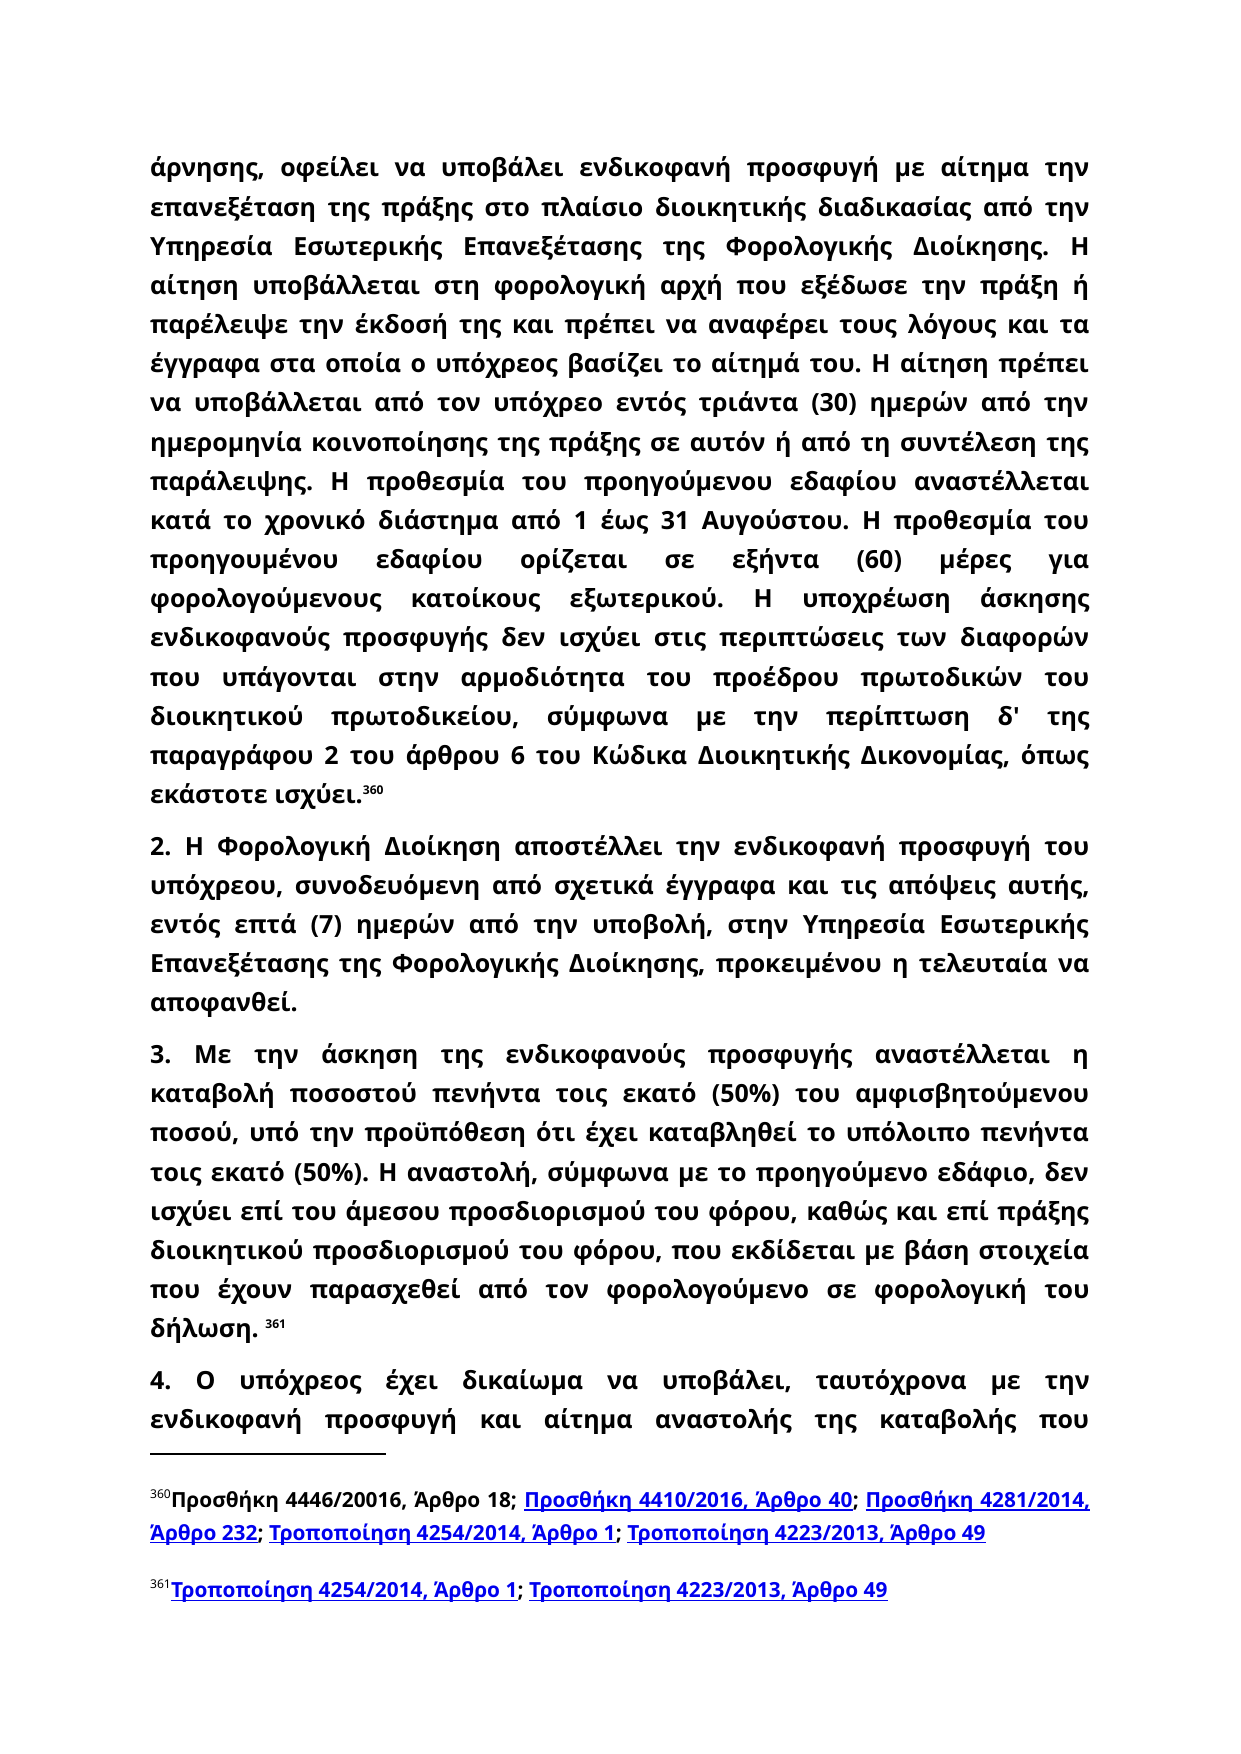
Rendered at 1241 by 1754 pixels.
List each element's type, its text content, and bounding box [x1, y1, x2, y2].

text Προσθήκη 4446/20016, Άρθρο 18; Προσθήκη 4410/2016, Άρθρο 40; Προσθήκη 4281/2014, Άρθρο 232; Τροποποίηση 4254/2014, Άρθρο 1; Τροποποίηση 4223/2013, Άρθρο 49 [150, 1485, 1090, 1546]
text άρνησης, οφείλει να υποβάλει ενδικοφανή προσφυγή με αίτημα την επανεξέταση της πράξης στο πλαίσιο διοικητικής διαδικασίας από την Υπηρεσία Εσωτερικής Επανεξέτασης της Φορολογικής Διοίκησης. Η αίτηση υποβάλλεται στη φορολογική αρχή που εξέδωσε την πράξη ή παρέλειψε την έκδοσή της και πρέπει να αναφέρει τους λόγους και τα έγγραφα στα οποία ο υπόχρεος βασίζει το αίτημά του. Η αίτηση πρέπει να υποβάλλεται από τον υπόχρεο εντός τριάντα (30) ημερών από την ημερομηνία κοινοποίησης της πράξης σε αυτόν ή από τη συντέλεση της παράλειψης. Η προθεσμία του προηγούμενου εδαφίου αναστέλλεται κατά το χρονικό διάστημα από 1 έως 31 Αυγούστου. Η προθεσμία του προηγουμένου εδαφίου ορίζεται σε εξήντα (60) μέρες για φορολογούμενους κατοίκους εξωτερικού. Η υποχρέωση άσκησης ενδικοφανούς προσφυγής δεν ισχύει στις περιπτώσεις των διαφορών που υπάγονται στην αρμοδιότητα του προέδρου πρωτοδικών του διοικητικού πρωτοδικείου, σύμφωνα με την περίπτωση δ' της παραγράφου 2 του άρθρου 6 του Κώδικα Διοικητικής Δικονομίας, όπως εκάστοτε ισχύει. [150, 150, 1090, 811]
text 3. Με την άσκηση της ενδικοφανούς προσφυγής αναστέλλεται η καταβολή ποσοστού πενήντα τοις εκατό (50%) του αμφισβητούμενου ποσού, υπό την προϋπόθεση ότι έχει καταβληθεί το υπόλοιπο πενήντα τοις εκατό (50%). Η αναστολή, σύμφωνα με το προηγούμενο εδάφιο, δεν ισχύει επί του άμεσου προσδιορισμού του φόρου, καθώς και επί πράξης διοικητικού προσδιορισμού του φόρου, που εκδίδεται με βάση στοιχεία που έχουν παρασχεθεί από τον φορολογούμενο σε φορολογική του δήλωση. [150, 1037, 1090, 1345]
text Τροποποίηση 4254/2014, Άρθρο 1; Τροποποίηση 4223/2013, Άρθρο 49 [150, 1576, 1090, 1604]
text 2. Η Φορολογική Διοίκηση αποστέλλει την ενδικοφανή προσφυγή του υπόχρεου, συνοδευόμενη από σχετικά έγγραφα και τις απόψεις αυτής, εντός επτά (7) ημερών από την υποβολή, στην Υπηρεσία Εσωτερικής Επανεξέτασης της Φορολογικής Διοίκησης, προκειμένου η τελευταία να αποφανθεί. [150, 828, 1090, 1019]
text 4. Ο υπόχρεος έχει δικαίωμα να υποβάλει, ταυτόχρονα με την ενδικοφανή προσφυγή και αίτημα αναστολής της καταβολής που [150, 1362, 1090, 1436]
